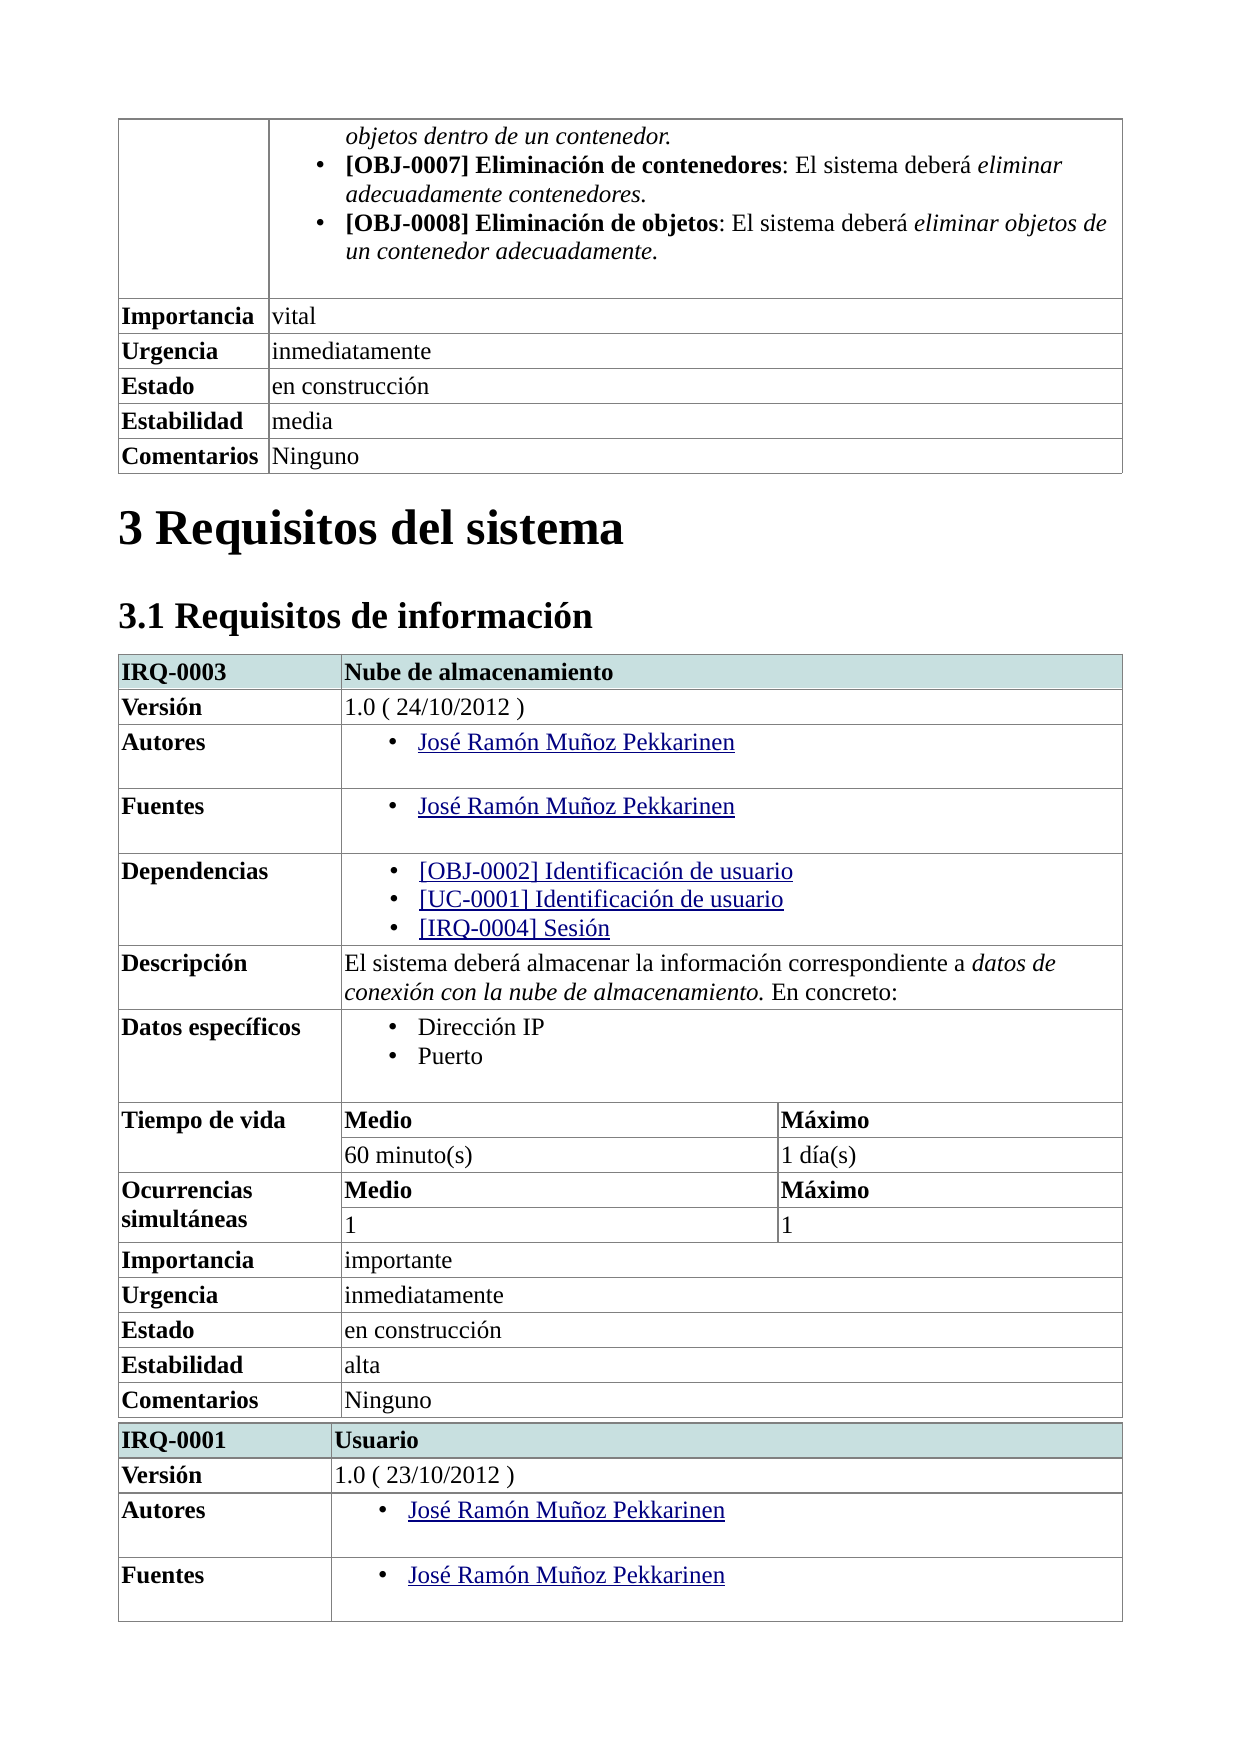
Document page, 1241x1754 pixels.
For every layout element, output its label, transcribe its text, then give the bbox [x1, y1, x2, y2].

table_cell 1.0 ( 24/10/2012 ) [342, 690, 1122, 723]
table_cell inmediatamente [270, 334, 1122, 368]
table_header Nube de almacenamiento [342, 655, 1122, 688]
table_cell 60 minuto(s) [342, 1138, 777, 1172]
table_cell Urgencia [119, 1278, 341, 1312]
table_header Usuario [332, 1424, 1122, 1457]
table_cell Estado [119, 1313, 341, 1347]
table_cell Fuentes [119, 789, 341, 852]
table_cell Máximo [779, 1103, 1122, 1137]
table_cell Tiempo de vida [119, 1103, 341, 1172]
table_cell Estabilidad [119, 404, 268, 438]
table_cell inmediatamente [342, 1278, 1122, 1312]
table_cell Estabilidad [119, 1348, 341, 1382]
table_cell José Ramón Muñoz Pekkarinen [342, 789, 1122, 852]
table_cell 1.0 ( 23/10/2012 ) [332, 1459, 1122, 1492]
table_cell Medio [342, 1103, 777, 1137]
table_cell Datos específicos [119, 1010, 341, 1102]
table_cell El sistema deberá almacenar la información correspondiente a datos de conexión con la nube de almacenamiento. En concreto: [342, 946, 1122, 1009]
subtitle 3.1 Requisitos de información [118, 593, 1122, 636]
table_header IRQ-0003 [119, 655, 341, 688]
table_cell [119, 120, 268, 298]
table_header IRQ-0001 [119, 1424, 331, 1457]
table_cell Estado [119, 369, 268, 403]
table_cell Máximo [779, 1173, 1122, 1207]
table_cell Dependencias [119, 854, 341, 945]
table_cell Ninguno [270, 439, 1122, 473]
table_cell en construcción [342, 1313, 1122, 1347]
table_cell Comentarios [119, 439, 268, 473]
table_cell Descripción [119, 946, 341, 1009]
table_cell Importancia [119, 299, 268, 333]
table_cell 1 [779, 1208, 1122, 1242]
table_cell Ocurrencias simultáneas [119, 1173, 341, 1242]
table_cell Ninguno [342, 1383, 1122, 1417]
table_cell Urgencia [119, 334, 268, 368]
table_cell 1 [342, 1208, 777, 1242]
table_cell Versión [119, 1459, 331, 1492]
table_cell en construcción [270, 369, 1122, 403]
table_cell Dirección IP Puerto [342, 1010, 1122, 1102]
table_cell objetos dentro de un contenedor. [OBJ-0007] Eliminación de contenedores: El sistema deberá eliminar adecuadamente contenedores. [OBJ-0008] Eliminación de objetos: El sistema deberá eliminar objetos de un contenedor adecuadamente. [270, 120, 1122, 298]
table_cell vital [270, 299, 1122, 333]
table_cell Autores [119, 725, 341, 788]
table_cell José Ramón Muñoz Pekkarinen [332, 1494, 1122, 1557]
table_cell Versión [119, 690, 341, 723]
table_cell José Ramón Muñoz Pekkarinen [332, 1558, 1122, 1621]
table_cell Fuentes [119, 1558, 331, 1621]
table_cell Comentarios [119, 1383, 341, 1417]
table_cell 1 día(s) [779, 1138, 1122, 1172]
table_cell Importancia [119, 1243, 341, 1277]
table_cell importante [342, 1243, 1122, 1277]
table_cell José Ramón Muñoz Pekkarinen [342, 725, 1122, 788]
table_cell Autores [119, 1494, 331, 1557]
table_cell [OBJ-0002] Identificación de usuario [UC-0001] Identificación de usuario [IRQ-0004] Sesión [342, 854, 1122, 945]
table_cell Medio [342, 1173, 777, 1207]
table_cell media [270, 404, 1122, 438]
table_cell alta [342, 1348, 1122, 1382]
subtitle 3 Requisitos del sistema [118, 498, 1122, 556]
